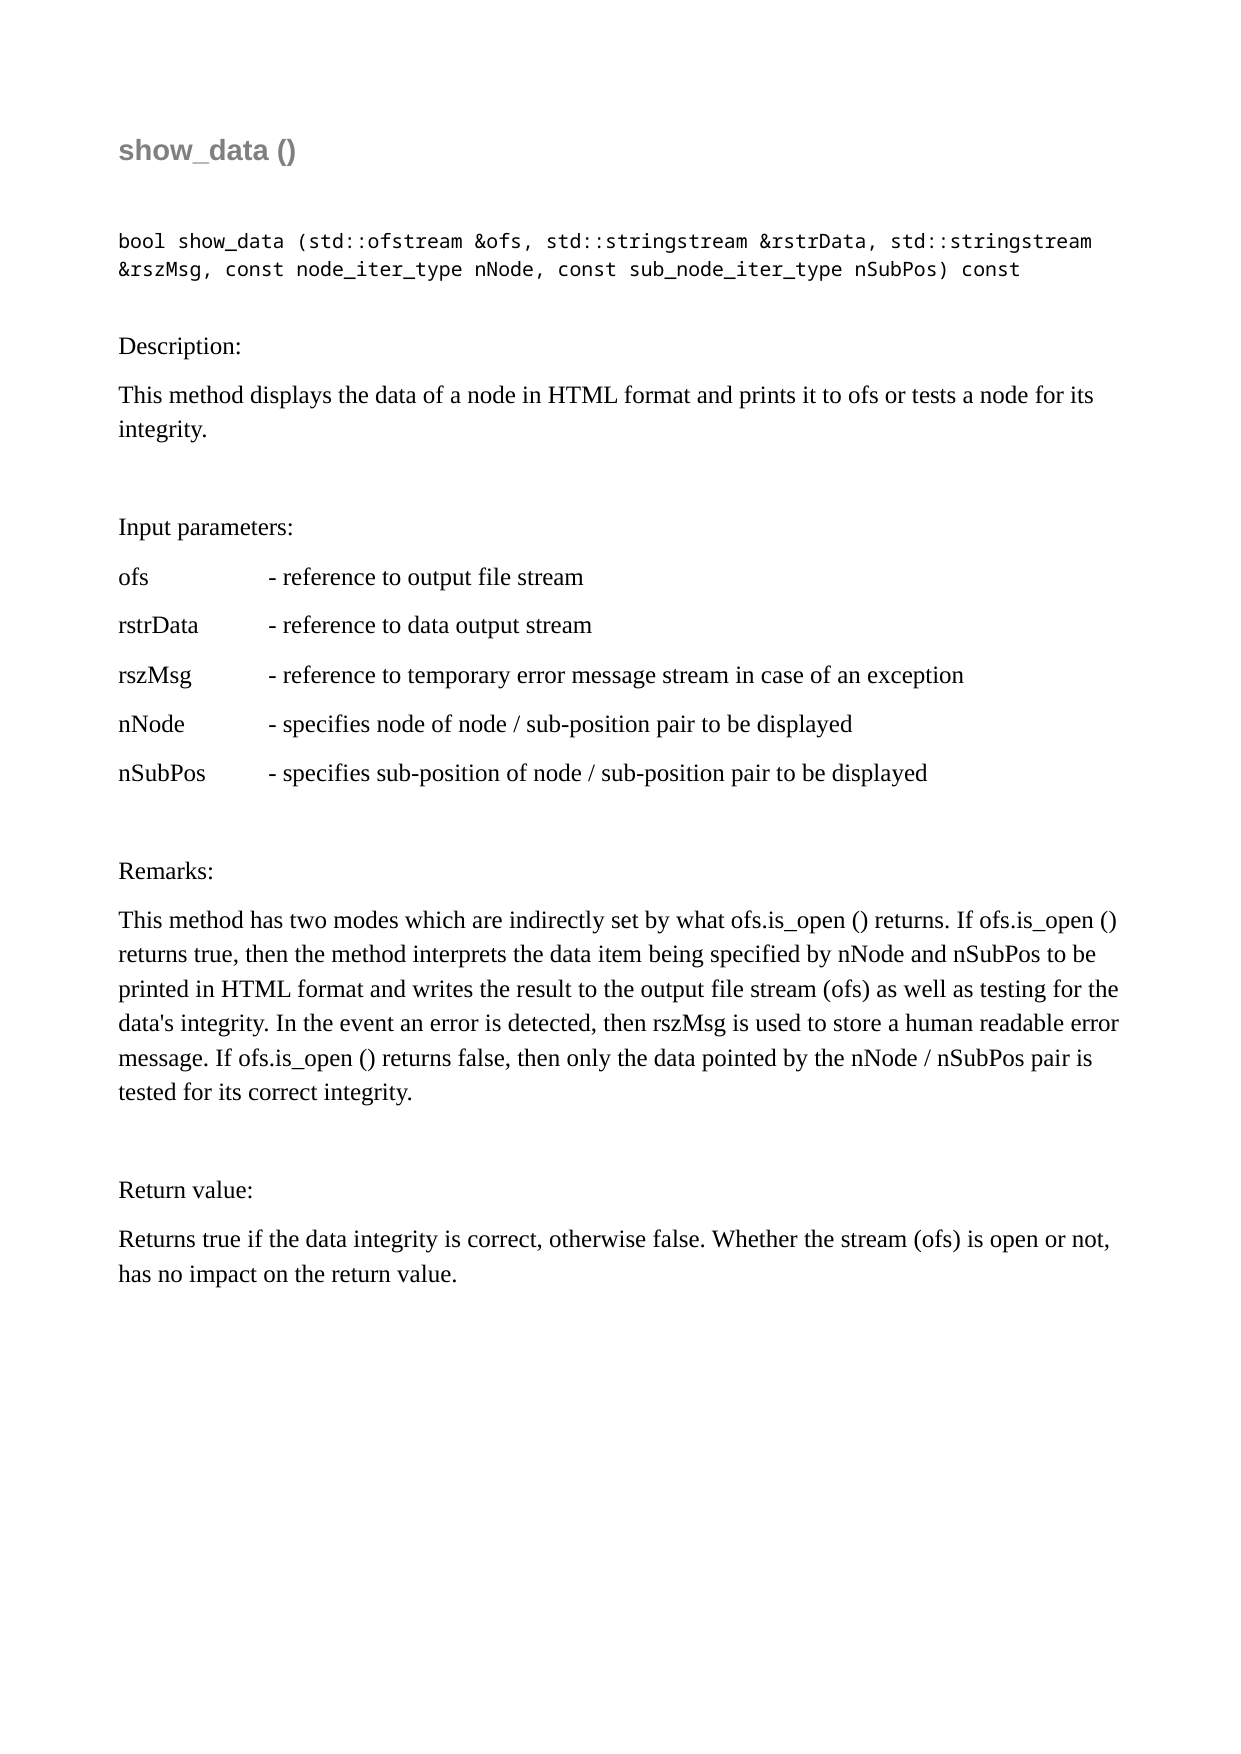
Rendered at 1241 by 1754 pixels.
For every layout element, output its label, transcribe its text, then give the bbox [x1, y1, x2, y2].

text Input parameters: [118, 512, 1122, 541]
text Description: [118, 331, 1122, 359]
text rstrData - reference to data output stream [118, 611, 1122, 639]
subtitle show_data () [118, 133, 1122, 166]
text nSubPos - specifies sub-position of node / sub-position pair to be displayed [118, 758, 1122, 787]
text nNode - specifies node of node / sub-position pair to be displayed [118, 709, 1122, 737]
text This method displays the data of a node in HTML format and prints it to ofs or tests a node for its integrity. [118, 380, 1122, 443]
text Return value: [118, 1176, 1122, 1204]
text This method has two modes which are indirectly set by what ofs.is_open () returns. If ofs.is_open () returns true, then the method interprets the data item being specified by nNode and nSubPos to be printed in HTML format and writes the result to the output file stream (ofs) as well as testing for the data's integrity. In the event an error is detected, then rszMsg is used to store a human readable error message. If ofs.is_open () returns false, then only the data pointed by the nNode / nSubPos pair is tested for its correct integrity. [118, 905, 1122, 1106]
text bool show_data (std::ofstream &ofs, std::stringstream &rstrData, std::stringstream &rszMsg, const node_iter_type nNode, const sub_node_iter_type nSubPos) const [118, 228, 1122, 282]
text Remarks: [118, 856, 1122, 885]
text ofs - reference to output file stream [118, 562, 1122, 590]
text rszMsg - reference to temporary error message stream in case of an exception [118, 660, 1122, 688]
text Returns true if the data integrity is correct, otherwise false. Whether the stream (ofs) is open or not, has no impact on the return value. [118, 1224, 1122, 1288]
